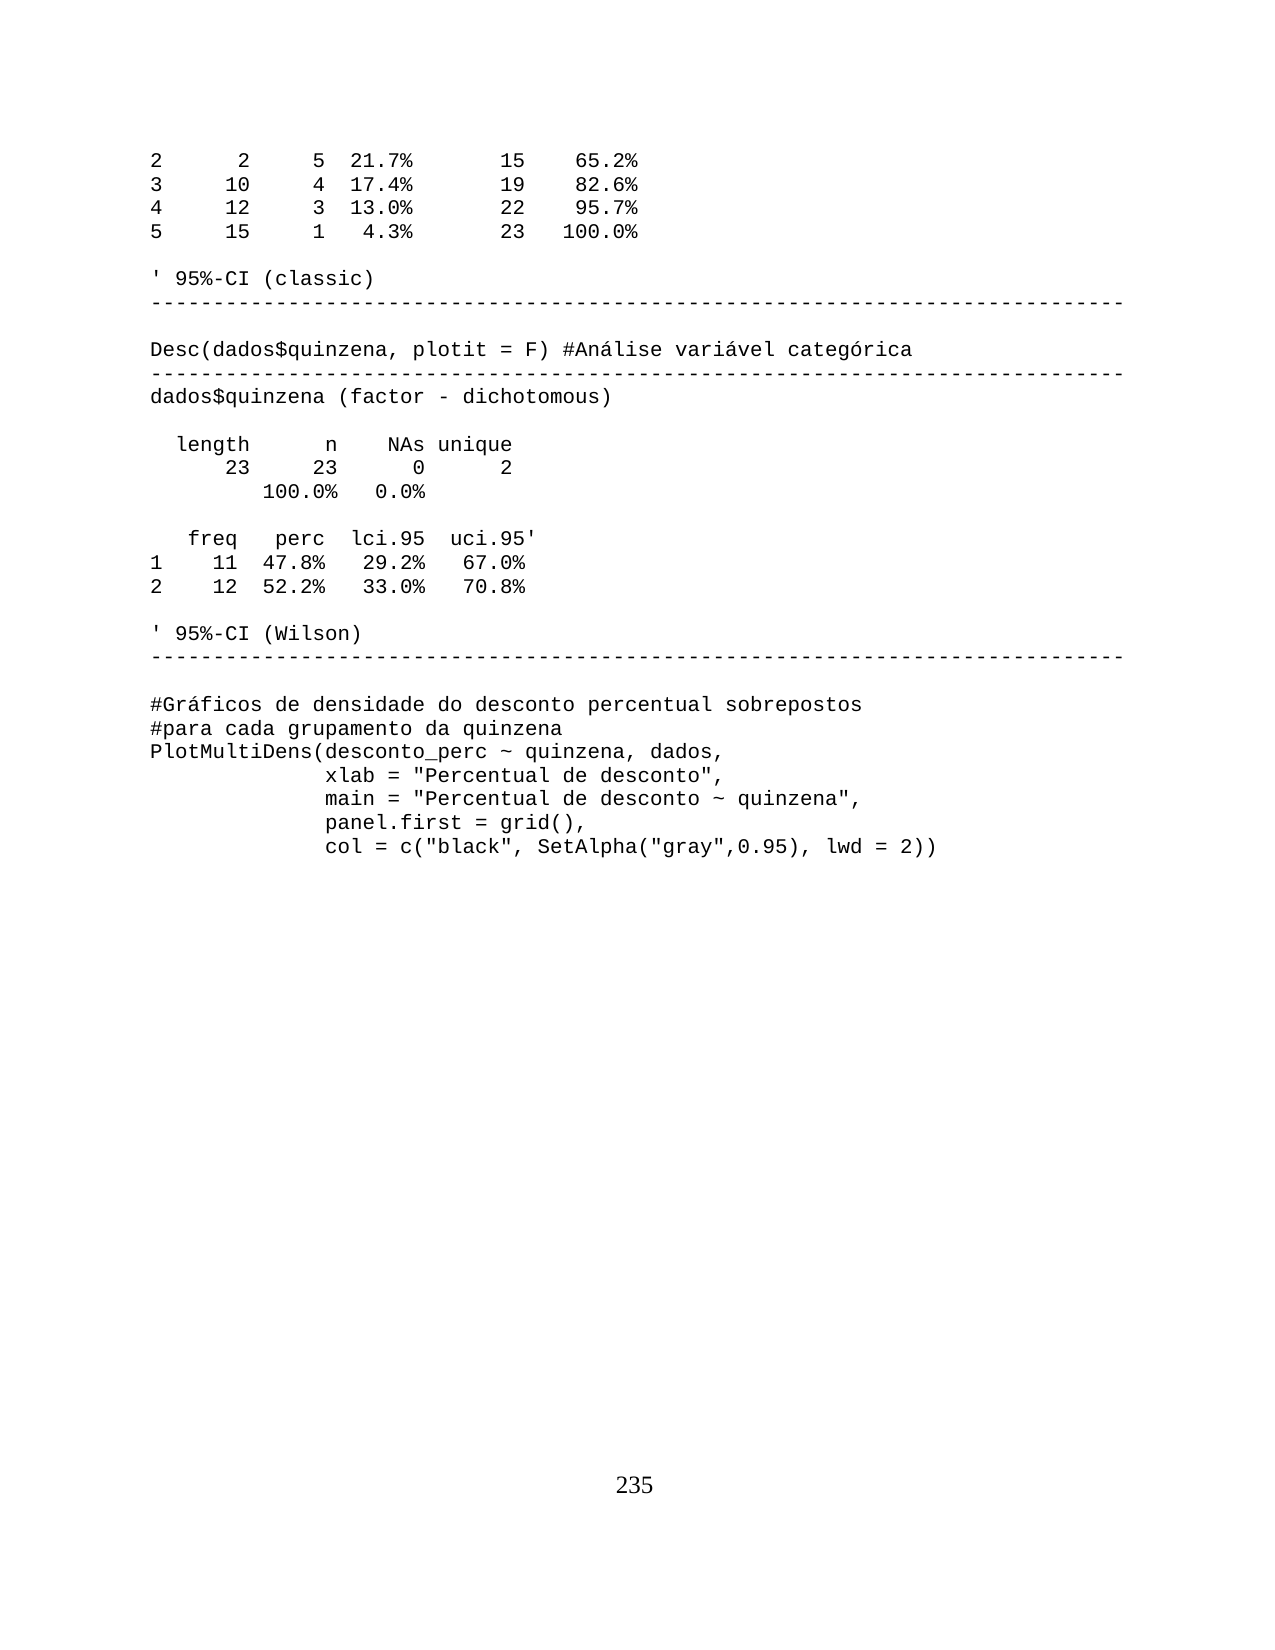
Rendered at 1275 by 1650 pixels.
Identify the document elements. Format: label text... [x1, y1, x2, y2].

text xlab = "Percentual de desconto", [150, 765, 1125, 788]
text 2 12 52.2% 33.0% 70.8% [150, 576, 1125, 599]
text ------------------------------------------------------------------------------ [150, 647, 1125, 670]
text main = "Percentual de desconto ~ quinzena", [150, 788, 1125, 812]
text #para cada grupamento da quinzena [150, 717, 1125, 741]
text #Gráficos de densidade do desconto percentual sobrepostos [150, 694, 1125, 717]
text 23 23 0 2 [150, 457, 1125, 481]
text PlotMultiDens(desconto_perc ~ quinzena, dados, [150, 741, 1125, 765]
text 3 10 4 17.4% 19 82.6% [150, 174, 1125, 197]
text 5 15 1 4.3% 23 100.0% [150, 221, 1125, 244]
text freq perc lci.95 uci.95' [150, 528, 1125, 552]
text ------------------------------------------------------------------------------ [150, 363, 1125, 386]
text ' 95%-CI (classic) [150, 268, 1125, 292]
text 1 11 47.8% 29.2% 67.0% [150, 552, 1125, 576]
text 2 2 5 21.7% 15 65.2% [150, 150, 1125, 174]
text 100.0% 0.0% [150, 481, 1125, 505]
text ------------------------------------------------------------------------------ [150, 292, 1125, 316]
text length n NAs unique [150, 434, 1125, 457]
text 4 12 3 13.0% 22 95.7% [150, 197, 1125, 221]
text ' 95%-CI (Wilson) [150, 623, 1125, 647]
text dados$quinzena (factor - dichotomous) [150, 386, 1125, 410]
text Desc(dados$quinzena, plotit = F) #Análise variável categórica [150, 339, 1125, 363]
text col = c("black", SetAlpha("gray",0.95), lwd = 2)) [150, 836, 1125, 859]
text panel.first = grid(), [150, 812, 1125, 836]
